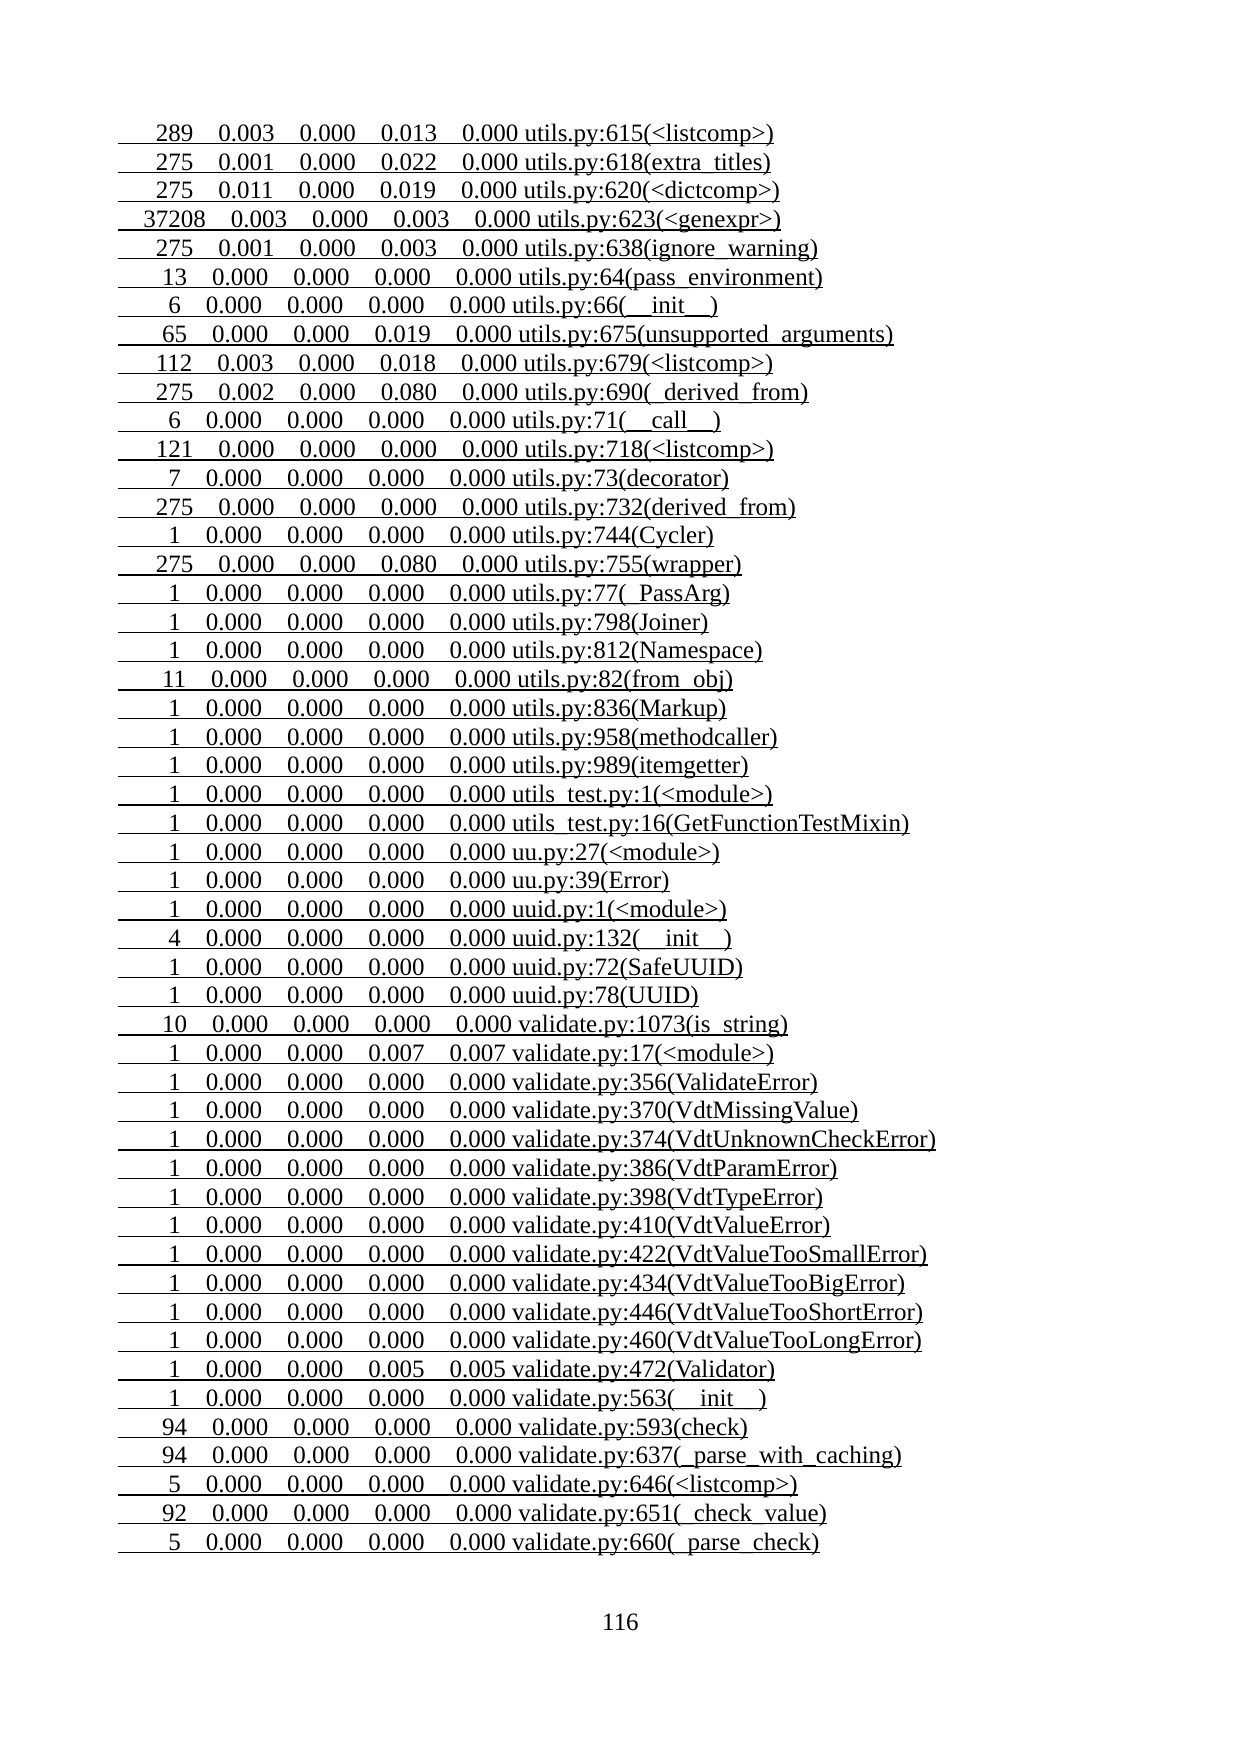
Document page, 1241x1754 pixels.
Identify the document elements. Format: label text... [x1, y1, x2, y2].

text 1 0.000 0.000 0.000 0.000 validate.py:356(ValidateError) [118, 1067, 1122, 1096]
text 1 0.000 0.000 0.005 0.005 validate.py:472(Validator) [118, 1354, 1122, 1383]
text 1 0.000 0.000 0.000 0.000 validate.py:434(VdtValueTooBigError) [118, 1268, 1122, 1297]
text 1 0.000 0.000 0.000 0.000 validate.py:460(VdtValueTooLongError) [118, 1326, 1122, 1354]
text 1 0.000 0.000 0.000 0.000 utils.py:798(Joiner) [118, 607, 1122, 636]
text 275 0.002 0.000 0.080 0.000 utils.py:690(_derived_from) [118, 377, 1122, 406]
text 1 0.000 0.000 0.000 0.000 validate.py:563(__init__) [118, 1383, 1122, 1412]
text 1 0.000 0.000 0.000 0.000 utils.py:744(Cycler) [118, 521, 1122, 549]
text 65 0.000 0.000 0.019 0.000 utils.py:675(unsupported_arguments) [118, 319, 1122, 348]
text 1 0.000 0.000 0.000 0.000 utils.py:812(Namespace) [118, 636, 1122, 664]
text 1 0.000 0.000 0.000 0.000 uuid.py:72(SafeUUID) [118, 952, 1122, 981]
text 5 0.000 0.000 0.000 0.000 validate.py:646(<listcomp>) [118, 1469, 1122, 1498]
text 1 0.000 0.000 0.000 0.000 validate.py:398(VdtTypeError) [118, 1182, 1122, 1211]
text 1 0.000 0.000 0.007 0.007 validate.py:17(<module>) [118, 1038, 1122, 1067]
text 1 0.000 0.000 0.000 0.000 utils_test.py:16(GetFunctionTestMixin) [118, 808, 1122, 837]
text 6 0.000 0.000 0.000 0.000 utils.py:71(__call__) [118, 406, 1122, 434]
text 1 0.000 0.000 0.000 0.000 validate.py:374(VdtUnknownCheckError) [118, 1124, 1122, 1153]
text 1 0.000 0.000 0.000 0.000 utils_test.py:1(<module>) [118, 779, 1122, 808]
text 92 0.000 0.000 0.000 0.000 validate.py:651(_check_value) [118, 1498, 1122, 1527]
text 1 0.000 0.000 0.000 0.000 uuid.py:78(UUID) [118, 981, 1122, 1009]
text 1 0.000 0.000 0.000 0.000 utils.py:989(itemgetter) [118, 751, 1122, 779]
text 1 0.000 0.000 0.000 0.000 validate.py:386(VdtParamError) [118, 1153, 1122, 1182]
text 37208 0.003 0.000 0.003 0.000 utils.py:623(<genexpr>) [118, 204, 1122, 233]
text 11 0.000 0.000 0.000 0.000 utils.py:82(from_obj) [118, 664, 1122, 693]
text 1 0.000 0.000 0.000 0.000 validate.py:410(VdtValueError) [118, 1211, 1122, 1239]
text 1 0.000 0.000 0.000 0.000 validate.py:422(VdtValueTooSmallError) [118, 1239, 1122, 1268]
text 1 0.000 0.000 0.000 0.000 utils.py:958(methodcaller) [118, 722, 1122, 751]
text 275 0.001 0.000 0.003 0.000 utils.py:638(ignore_warning) [118, 233, 1122, 262]
text 275 0.000 0.000 0.000 0.000 utils.py:732(derived_from) [118, 492, 1122, 521]
text 275 0.011 0.000 0.019 0.000 utils.py:620(<dictcomp>) [118, 176, 1122, 204]
text 7 0.000 0.000 0.000 0.000 utils.py:73(decorator) [118, 463, 1122, 492]
text 1 0.000 0.000 0.000 0.000 uu.py:39(Error) [118, 866, 1122, 894]
text 94 0.000 0.000 0.000 0.000 validate.py:637(_parse_with_caching) [118, 1441, 1122, 1469]
text 112 0.003 0.000 0.018 0.000 utils.py:679(<listcomp>) [118, 348, 1122, 377]
text 289 0.003 0.000 0.013 0.000 utils.py:615(<listcomp>) [118, 118, 1122, 147]
text 6 0.000 0.000 0.000 0.000 utils.py:66(__init__) [118, 291, 1122, 319]
text 94 0.000 0.000 0.000 0.000 validate.py:593(check) [118, 1412, 1122, 1441]
text 10 0.000 0.000 0.000 0.000 validate.py:1073(is_string) [118, 1009, 1122, 1038]
text 121 0.000 0.000 0.000 0.000 utils.py:718(<listcomp>) [118, 434, 1122, 463]
text 4 0.000 0.000 0.000 0.000 uuid.py:132(__init__) [118, 923, 1122, 952]
text 275 0.001 0.000 0.022 0.000 utils.py:618(extra_titles) [118, 147, 1122, 176]
text 13 0.000 0.000 0.000 0.000 utils.py:64(pass_environment) [118, 262, 1122, 291]
text 275 0.000 0.000 0.080 0.000 utils.py:755(wrapper) [118, 549, 1122, 578]
text 1 0.000 0.000 0.000 0.000 uu.py:27(<module>) [118, 837, 1122, 866]
text 5 0.000 0.000 0.000 0.000 validate.py:660(_parse_check) [118, 1527, 1122, 1556]
text 1 0.000 0.000 0.000 0.000 utils.py:77(_PassArg) [118, 578, 1122, 607]
text 1 0.000 0.000 0.000 0.000 validate.py:370(VdtMissingValue) [118, 1096, 1122, 1124]
text 1 0.000 0.000 0.000 0.000 validate.py:446(VdtValueTooShortError) [118, 1297, 1122, 1326]
text 1 0.000 0.000 0.000 0.000 utils.py:836(Markup) [118, 693, 1122, 722]
text 1 0.000 0.000 0.000 0.000 uuid.py:1(<module>) [118, 894, 1122, 923]
